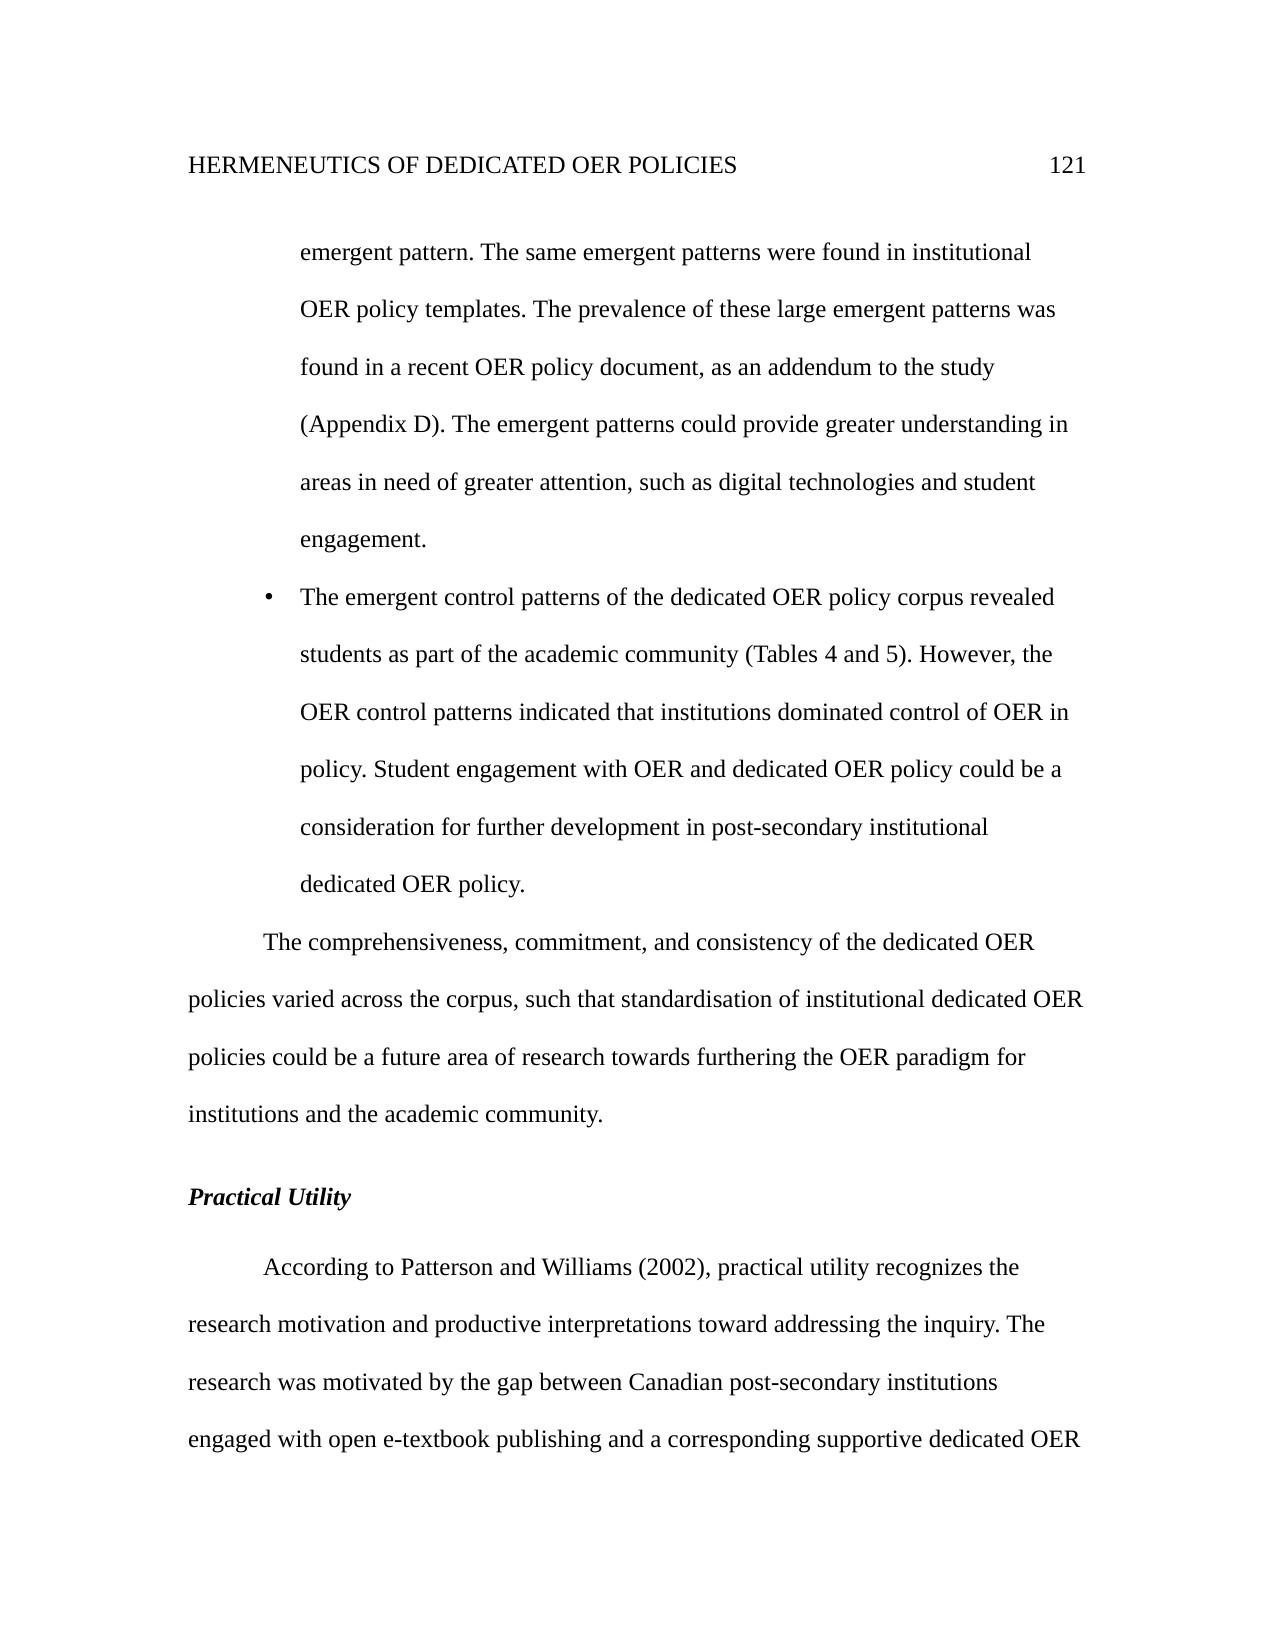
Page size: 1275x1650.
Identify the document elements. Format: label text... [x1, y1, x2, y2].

list The emergent control patterns of the dedicated OER policy corpus revealed students as part of the academic community (Tables 4 and 5). However, the OER control patterns indicated that institutions dominated control of OER in policy. Student engagement with OER and dedicated OER policy could be a consideration for further development in post-secondary institutional dedicated OER policy. [264, 582, 1087, 898]
subtitle Practical Utility [188, 1182, 1087, 1211]
list emergent pattern. The same emergent patterns were found in institutional OER policy templates. The prevalence of these large emergent patterns was found in a recent OER policy document, as an addendum to the study (Appendix D). The emergent patterns could provide greater understanding in areas in need of greater attention, such as digital technologies and student engagement. [264, 237, 1087, 553]
text The comprehensiveness, commitment, and consistency of the dedicated OER policies varied across the corpus, such that standardisation of institutional dedicated OER policies could be a future area of research towards furthering the OER paradigm for institutions and the academic community. [188, 927, 1087, 1128]
text According to Patterson and Williams (2002), practical utility recognizes the research motivation and productive interpretations toward addressing the inquiry. The research was motivated by the gap between Canadian post-secondary institutions engaged with open e-textbook publishing and a corresponding supportive dedicated OER [188, 1252, 1087, 1453]
